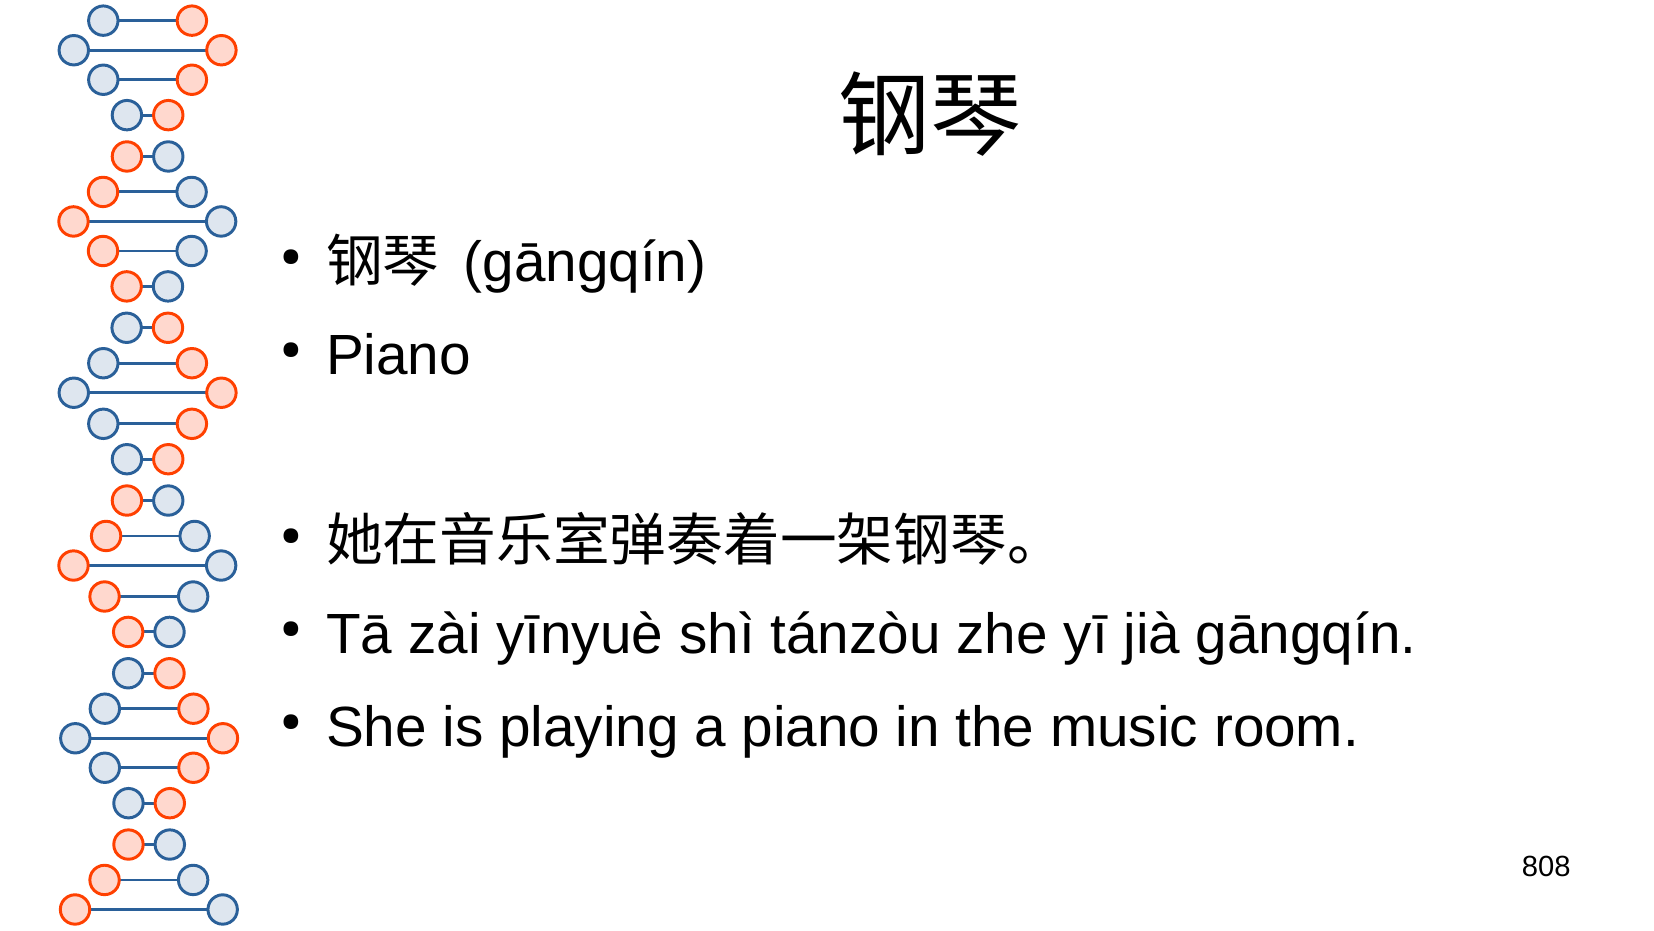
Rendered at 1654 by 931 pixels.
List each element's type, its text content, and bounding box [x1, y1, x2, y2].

title 钢琴 [265, 35, 1595, 189]
list 钢琴 (gāngqín) Piano 她在音乐室弹奏着一架钢琴。 Tā zài yīnyuè shì tánzòu zhe yī jià gāngqín. She is playing a piano in the music room. [265, 224, 1595, 764]
